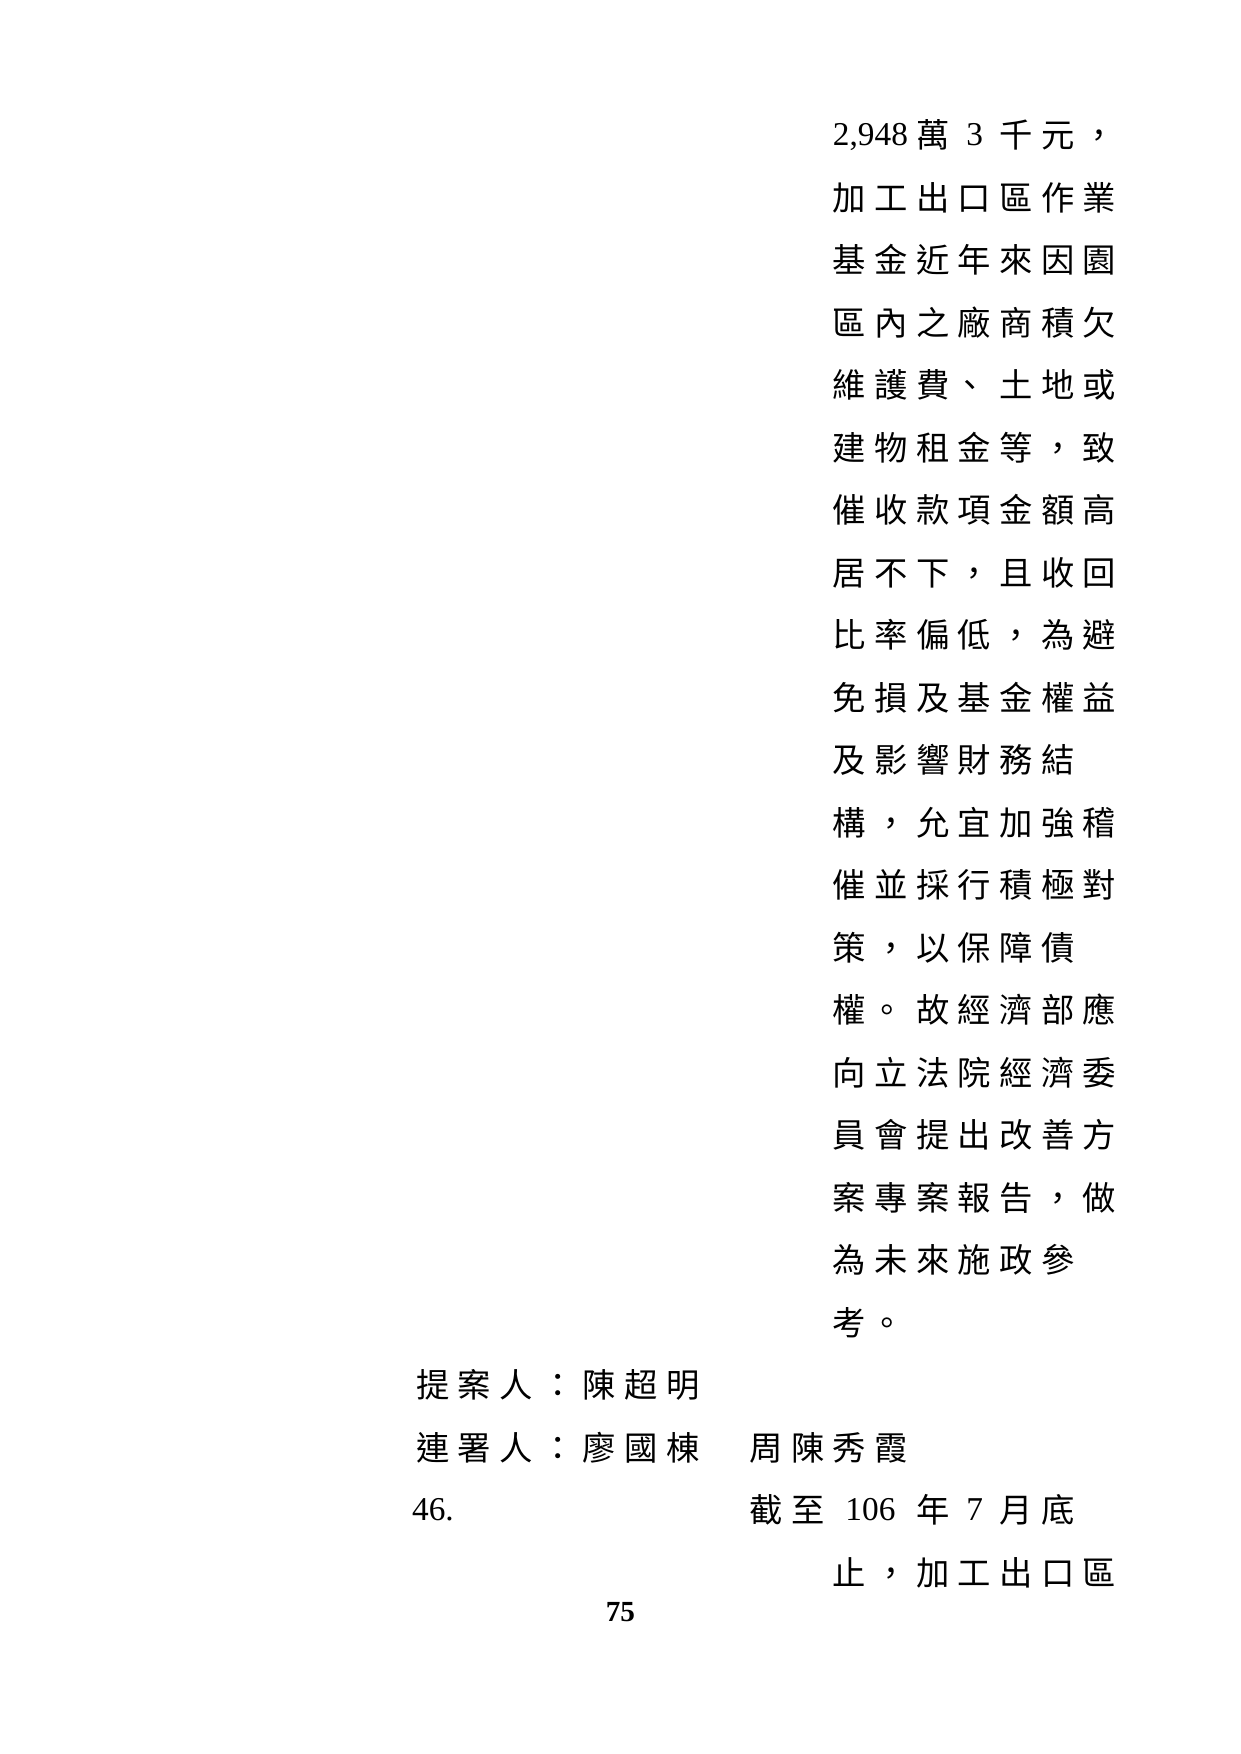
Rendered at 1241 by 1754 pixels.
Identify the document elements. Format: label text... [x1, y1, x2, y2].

text 連署人：廖國棟 周陳秀霞 [397, 1404, 1016, 1467]
list 截至106年7月底止，加工出口區 [409, 1467, 1120, 1592]
text 提案人：陳超明 [397, 1342, 1016, 1404]
list 2,948萬3千元，加工出口區作業基金近年來因園區內之廠商積欠維護費、土地或建物租金等，致催收款項金額高居不下，且收回比率偏低，為避免損及基金權益及影響財務結構，允宜加強稽催並採行積極對策，以保障債權。故經濟部應向立法院經濟委員會提出改善方案專案報告，做為未來施政參考。 [409, 92, 1120, 1342]
